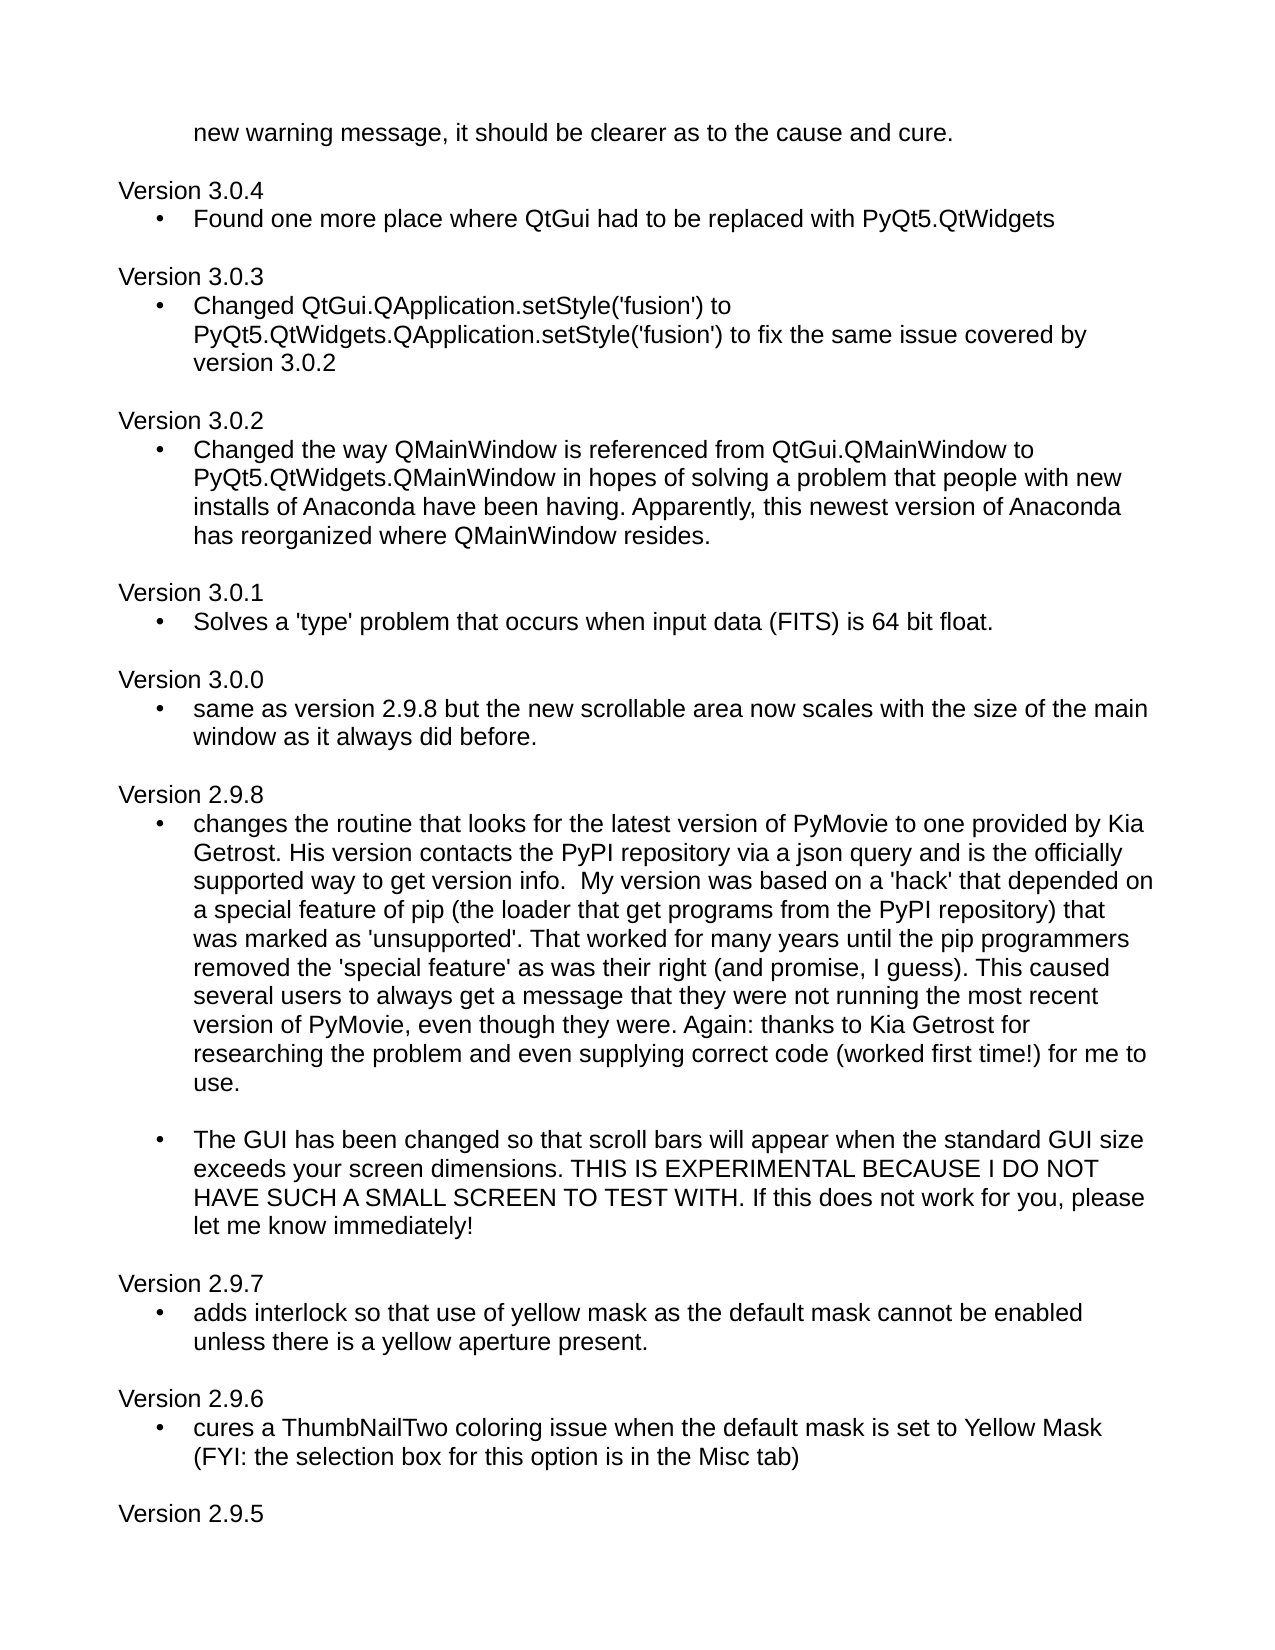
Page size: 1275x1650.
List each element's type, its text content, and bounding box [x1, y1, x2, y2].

text Version 3.0.0 [118, 665, 1157, 693]
list new warning message, it should be clearer as to the cause and cure. [156, 118, 1157, 176]
list Solves a 'type' problem that occurs when input data (FITS) is 64 bit float. [156, 607, 1157, 636]
list cures a ThumbNailTwo coloring issue when the default mask is set to Yellow Mask (FYI: the selection box for this option is in the Misc tab) [156, 1413, 1157, 1470]
text Version 3.0.4 [118, 176, 1157, 204]
text Version 2.9.8 [118, 780, 1157, 809]
text Version 3.0.2 [118, 406, 1157, 434]
text Version 3.0.1 [118, 578, 1157, 607]
text Version 2.9.5 [118, 1499, 1157, 1528]
list Changed the way QMainWindow is referenced from QtGui.QMainWindow to PyQt5.QtWidgets.QMainWindow in hopes of solving a problem that people with new installs of Anaconda have been having. Apparently, this newest version of Anaconda has reorganized where QMainWindow resides. [156, 434, 1157, 578]
list same as version 2.9.8 but the new scrollable area now scales with the size of the main window as it always did before. [156, 693, 1157, 780]
text Version 2.9.7 [118, 1269, 1157, 1298]
list adds interlock so that use of yellow mask as the default mask cannot be enabled unless there is a yellow aperture present. [156, 1298, 1157, 1384]
list The GUI has been changed so that scroll bars will appear when the standard GUI size exceeds your screen dimensions. THIS IS EXPERIMENTAL BECAUSE I DO NOT HAVE SUCH A SMALL SCREEN TO TEST WITH. If this does not work for you, please let me know immediately! [156, 1125, 1157, 1240]
text Version 3.0.3 [118, 262, 1157, 291]
text Version 2.9.6 [118, 1384, 1157, 1413]
list changes the routine that looks for the latest version of PyMovie to one provided by Kia Getrost. His version contacts the PyPI repository via a json query and is the officially supported way to get version info. My version was based on a 'hack' that depended on a special feature of pip (the loader that get programs from the PyPI repository) that was marked as 'unsupported'. That worked for many years until the pip programmers removed the 'special feature' as was their right (and promise, I guess). This caused several users to always get a message that they were not running the most recent version of PyMovie, even though they were. Again: thanks to Kia Getrost for researching the problem and even supplying correct code (worked first time!) for me to use. [156, 809, 1157, 1125]
list Changed QtGui.QApplication.setStyle('fusion') to PyQt5.QtWidgets.QApplication.setStyle('fusion') to fix the same issue covered by version 3.0.2 [156, 291, 1157, 406]
list Found one more place where QtGui had to be replaced with PyQt5.QtWidgets [156, 204, 1157, 262]
